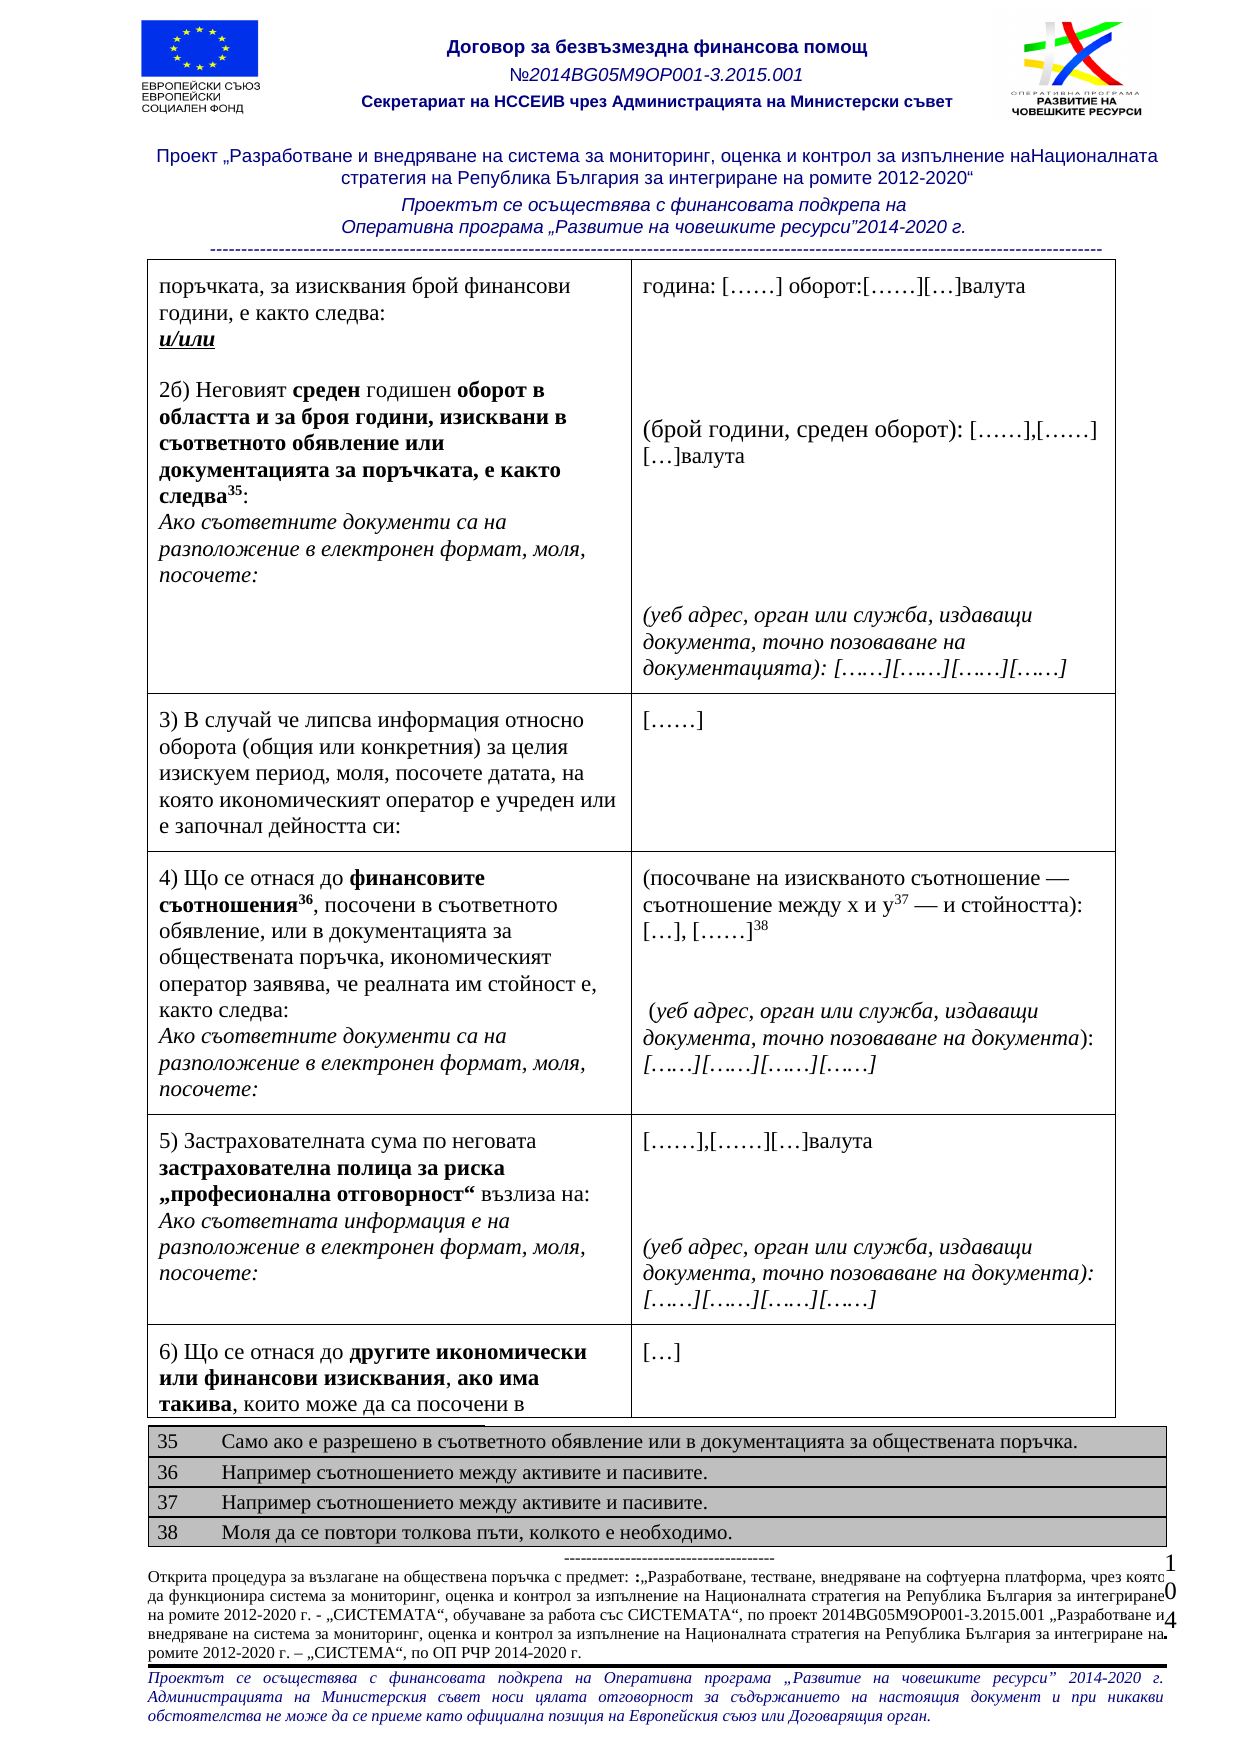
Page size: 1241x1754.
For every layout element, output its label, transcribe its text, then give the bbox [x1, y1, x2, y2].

table_cell [……] [632, 694, 1115, 851]
table_cell 5) Застрахователната сума по неговата застрахователна полица за риска „професионална отговорност“ възлиза на: Ако съответната информация е на разположение в електронен формат, моля, посочете: [148, 1115, 631, 1324]
table_cell (посочване на изискваното съотношение — съотношение между х и у — и стойността): […], [……] (уеб адрес, орган или служба, издаващи документа, точно позоваване на документа): [……][……][……][……] [632, 852, 1115, 1114]
table_cell 4) Що се отнася до финансовите съотношения, посочени в съответното обявление, или в документацията за обществената поръчка, икономическият оператор заявява, че реалната им стойност е, както следва: Ако съответните документи са на разположение в електронен формат, моля, посочете: [148, 852, 631, 1114]
table_cell поръчката, за изисквания брой финансови години, е както следва: и/или 2б) Неговият среден годишен оборот в областта и за броя години, изисквани в съответното обявление или документацията за поръчката, е както следва: Ако съответните документи са на разположение в електронен формат, моля, посочете: [148, 260, 631, 693]
table_cell година: [……] оборот:[……][…]валута (брой години, среден оборот): [……],[……][…]валута (уеб адрес, орган или служба, издаващи документа, точно позоваване на документацията): [……][……][……][……] [632, 260, 1115, 693]
table_cell [……],[……][…]валута (уеб адрес, орган или служба, издаващи документа, точно позоваване на документа): [……][……][……][……] [632, 1115, 1115, 1324]
table_cell 3) В случай че липсва информация относно оборота (общия или конкретния) за целия изискуем период, моля, посочете датата, на която икономическият оператор е учреден или е започнал дейността си: [148, 694, 631, 851]
table_cell […] [632, 1325, 1115, 1417]
table_cell 6) Що се отнася до другите икономически или финансови изисквания, ако има такива, които може да са посочени в [148, 1325, 631, 1417]
